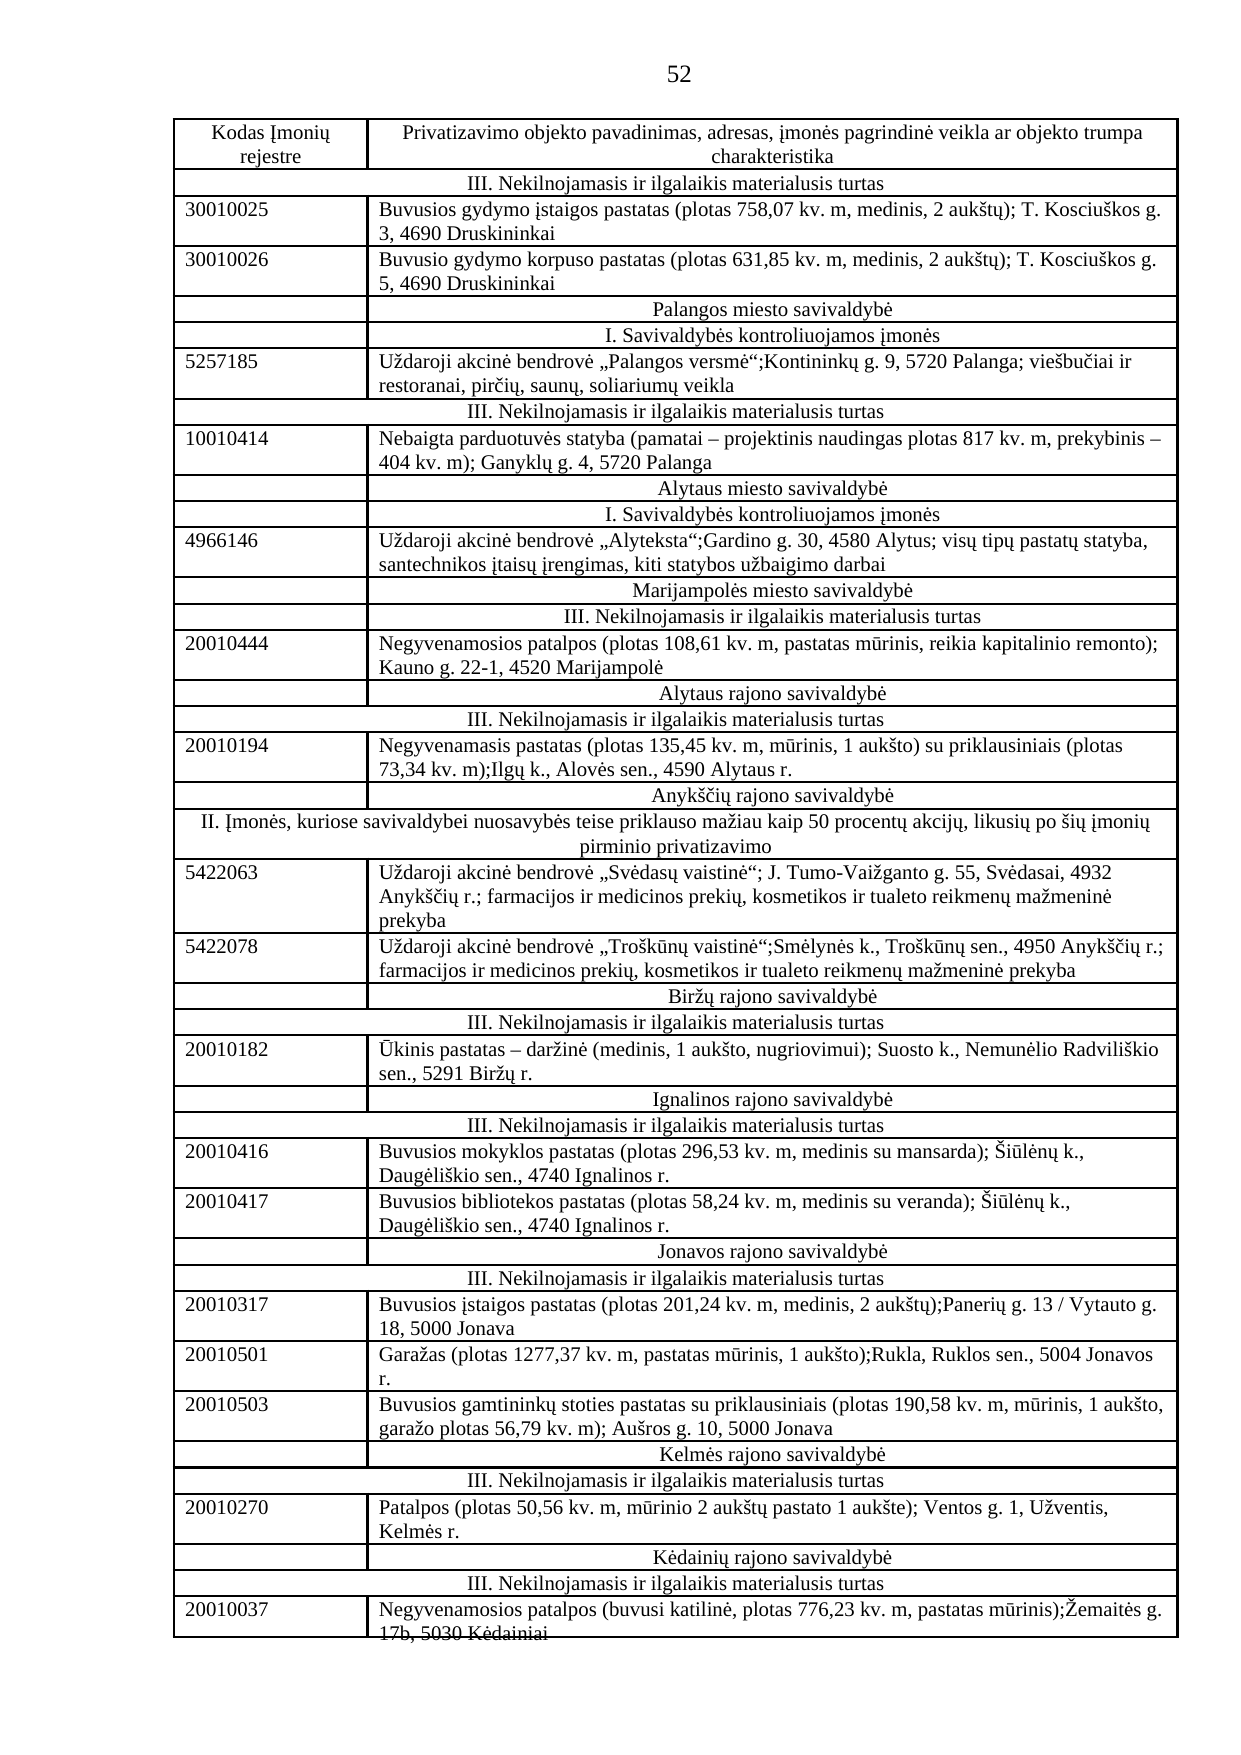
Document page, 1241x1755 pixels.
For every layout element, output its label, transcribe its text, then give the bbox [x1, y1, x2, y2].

table_cell Negyvenamasis pastatas (plotas 135,45 kv. m, mūrinis, 1 aukšto) su priklausiniais (plotas 73,34 kv. m);Ilgų k., Alovės sen., 4590 Alytaus r. [369, 733, 1176, 781]
table_cell 20010194 [175, 733, 366, 781]
table_cell Negyvenamosios patalpos (buvusi katilinė, plotas 776,23 kv. m, pastatas mūrinis);Žemaitės g. 17b, 5030 Kėdainiai [369, 1597, 1176, 1636]
table_cell [175, 984, 366, 1008]
table_header Privatizavimo objekto pavadinimas, adresas, įmonės pagrindinė veikla ar objekto trumpa charakteristika [369, 120, 1176, 168]
table_cell Patalpos (plotas 50,56 kv. m, mūrinio 2 aukštų pastato 1 aukšte); Ventos g. 1, Užventis, Kelmės r. [369, 1495, 1176, 1543]
table_cell 30010025 [175, 197, 366, 245]
table_cell Buvusios mokyklos pastatas (plotas 296,53 kv. m, medinis su mansarda); Šiūlėnų k., Daugėliškio sen., 4740 Ignalinos r. [369, 1139, 1176, 1187]
table_cell Buvusios bibliotekos pastatas (plotas 58,24 kv. m, medinis su veranda); Šiūlėnų k., Daugėliškio sen., 4740 Ignalinos r. [369, 1189, 1176, 1237]
table_cell 20010417 [175, 1189, 366, 1237]
table_cell 30010026 [175, 247, 366, 295]
table_cell III. Nekilnojamasis ir ilgalaikis materialusis turtas [175, 1571, 1176, 1595]
table_cell III. Nekilnojamasis ir ilgalaikis materialusis turtas [175, 1010, 1176, 1034]
table_cell Ignalinos rajono savivaldybė [369, 1087, 1176, 1111]
table_cell 20010416 [175, 1139, 366, 1187]
table_cell 5257185 [175, 349, 366, 397]
table_cell 20010501 [175, 1342, 366, 1390]
table_cell II. Įmonės, kuriose savivaldybei nuosavybės teise priklauso mažiau kaip 50 procentų akcijų, likusių po šių įmonių pirminio privatizavimo [175, 810, 1176, 858]
table_cell 10010414 [175, 426, 366, 474]
table_cell III. Nekilnojamasis ir ilgalaikis materialusis turtas [175, 1113, 1176, 1137]
table_cell [175, 1239, 366, 1263]
table_cell 20010270 [175, 1495, 366, 1543]
table_cell Ūkinis pastatas – daržinė (medinis, 1 aukšto, nugriovimui); Suosto k., Nemunėlio Radviliškio sen., 5291 Biržų r. [369, 1036, 1176, 1084]
table_cell III. Nekilnojamasis ir ilgalaikis materialusis turtas [175, 1469, 1176, 1492]
table_cell Negyvenamosios patalpos (plotas 108,61 kv. m, pastatas mūrinis, reikia kapitalinio remonto); Kauno g. 22-1, 4520 Marijampolė [369, 631, 1176, 679]
table_cell III. Nekilnojamasis ir ilgalaikis materialusis turtas [369, 605, 1176, 628]
table_cell III. Nekilnojamasis ir ilgalaikis materialusis turtas [175, 1266, 1176, 1289]
table_cell 4966146 [175, 528, 366, 576]
table_cell Uždaroji akcinė bendrovė „Svėdasų vaistinė“; J. Tumo-Vaižganto g. 55, Svėdasai, 4932 Anykščių r.; farmacijos ir medicinos prekių, kosmetikos ir tualeto reikmenų mažmeninė prekyba [369, 860, 1176, 932]
table_cell Buvusios gydymo įstaigos pastatas (plotas 758,07 kv. m, medinis, 2 aukštų); T. Kosciuškos g. 3, 4690 Druskininkai [369, 197, 1176, 245]
table_cell Uždaroji akcinė bendrovė „Alyteksta“;Gardino g. 30, 4580 Alytus; visų tipų pastatų statyba, santechnikos įtaisų įrengimas, kiti statybos užbaigimo darbai [369, 528, 1176, 576]
table_cell III. Nekilnojamasis ir ilgalaikis materialusis turtas [175, 400, 1176, 423]
table_cell Uždaroji akcinė bendrovė „Palangos versmė“;Kontininkų g. 9, 5720 Palanga; viešbučiai ir restoranai, pirčių, saunų, soliariumų veikla [369, 349, 1176, 397]
table_cell 20010503 [175, 1392, 366, 1440]
table_cell Anykščių rajono savivaldybė [369, 783, 1176, 807]
table_cell Kelmės rajono savivaldybė [369, 1442, 1176, 1466]
table_cell [175, 323, 366, 347]
table_cell Uždaroji akcinė bendrovė „Troškūnų vaistinė“;Smėlynės k., Troškūnų sen., 4950 Anykščių r.; farmacijos ir medicinos prekių, kosmetikos ir tualeto reikmenų mažmeninė prekyba [369, 934, 1176, 982]
table_cell III. Nekilnojamasis ir ilgalaikis materialusis turtas [175, 170, 1176, 194]
table_cell Biržų rajono savivaldybė [369, 984, 1176, 1008]
table_cell 20010037 [175, 1597, 366, 1636]
table_cell [175, 297, 366, 321]
table_cell Alytaus rajono savivaldybė [369, 681, 1176, 705]
table_cell Alytaus miesto savivaldybė [369, 476, 1176, 500]
table_cell [175, 578, 366, 602]
table_cell I. Savivaldybės kontroliuojamos įmonės [369, 323, 1176, 347]
table_cell [175, 1087, 366, 1111]
table_cell Garažas (plotas 1277,37 kv. m, pastatas mūrinis, 1 aukšto);Rukla, Ruklos sen., 5004 Jonavos r. [369, 1342, 1176, 1390]
table_cell [175, 783, 366, 807]
table_cell Marijampolės miesto savivaldybė [369, 578, 1176, 602]
table_cell [175, 1545, 366, 1569]
table_cell [175, 681, 366, 705]
table_cell Kėdainių rajono savivaldybė [369, 1545, 1176, 1569]
table_cell III. Nekilnojamasis ir ilgalaikis materialusis turtas [175, 707, 1176, 731]
table_cell Buvusios gamtininkų stoties pastatas su priklausiniais (plotas 190,58 kv. m, mūrinis, 1 aukšto, garažo plotas 56,79 kv. m); Aušros g. 10, 5000 Jonava [369, 1392, 1176, 1440]
table_cell 5422063 [175, 860, 366, 932]
table_cell 20010317 [175, 1292, 366, 1340]
table_cell 5422078 [175, 934, 366, 982]
table_cell [175, 502, 366, 526]
table_cell I. Savivaldybės kontroliuojamos įmonės [369, 502, 1176, 526]
table_cell Nebaigta parduotuvės statyba (pamatai – projektinis naudingas plotas 817 kv. m, prekybinis – 404 kv. m); Ganyklų g. 4, 5720 Palanga [369, 426, 1176, 474]
table_cell [175, 1442, 366, 1466]
table_cell 20010444 [175, 631, 366, 679]
table_cell Palangos miesto savivaldybė [369, 297, 1176, 321]
table_cell Jonavos rajono savivaldybė [369, 1239, 1176, 1263]
table_cell Buvusios įstaigos pastatas (plotas 201,24 kv. m, medinis, 2 aukštų);Panerių g. 13 / Vytauto g. 18, 5000 Jonava [369, 1292, 1176, 1340]
table_header Kodas Įmonių rejestre [175, 120, 366, 168]
table_cell Buvusio gydymo korpuso pastatas (plotas 631,85 kv. m, medinis, 2 aukštų); T. Kosciuškos g. 5, 4690 Druskininkai [369, 247, 1176, 295]
table_cell [175, 605, 366, 628]
table_cell [175, 476, 366, 500]
table_cell 20010182 [175, 1036, 366, 1084]
